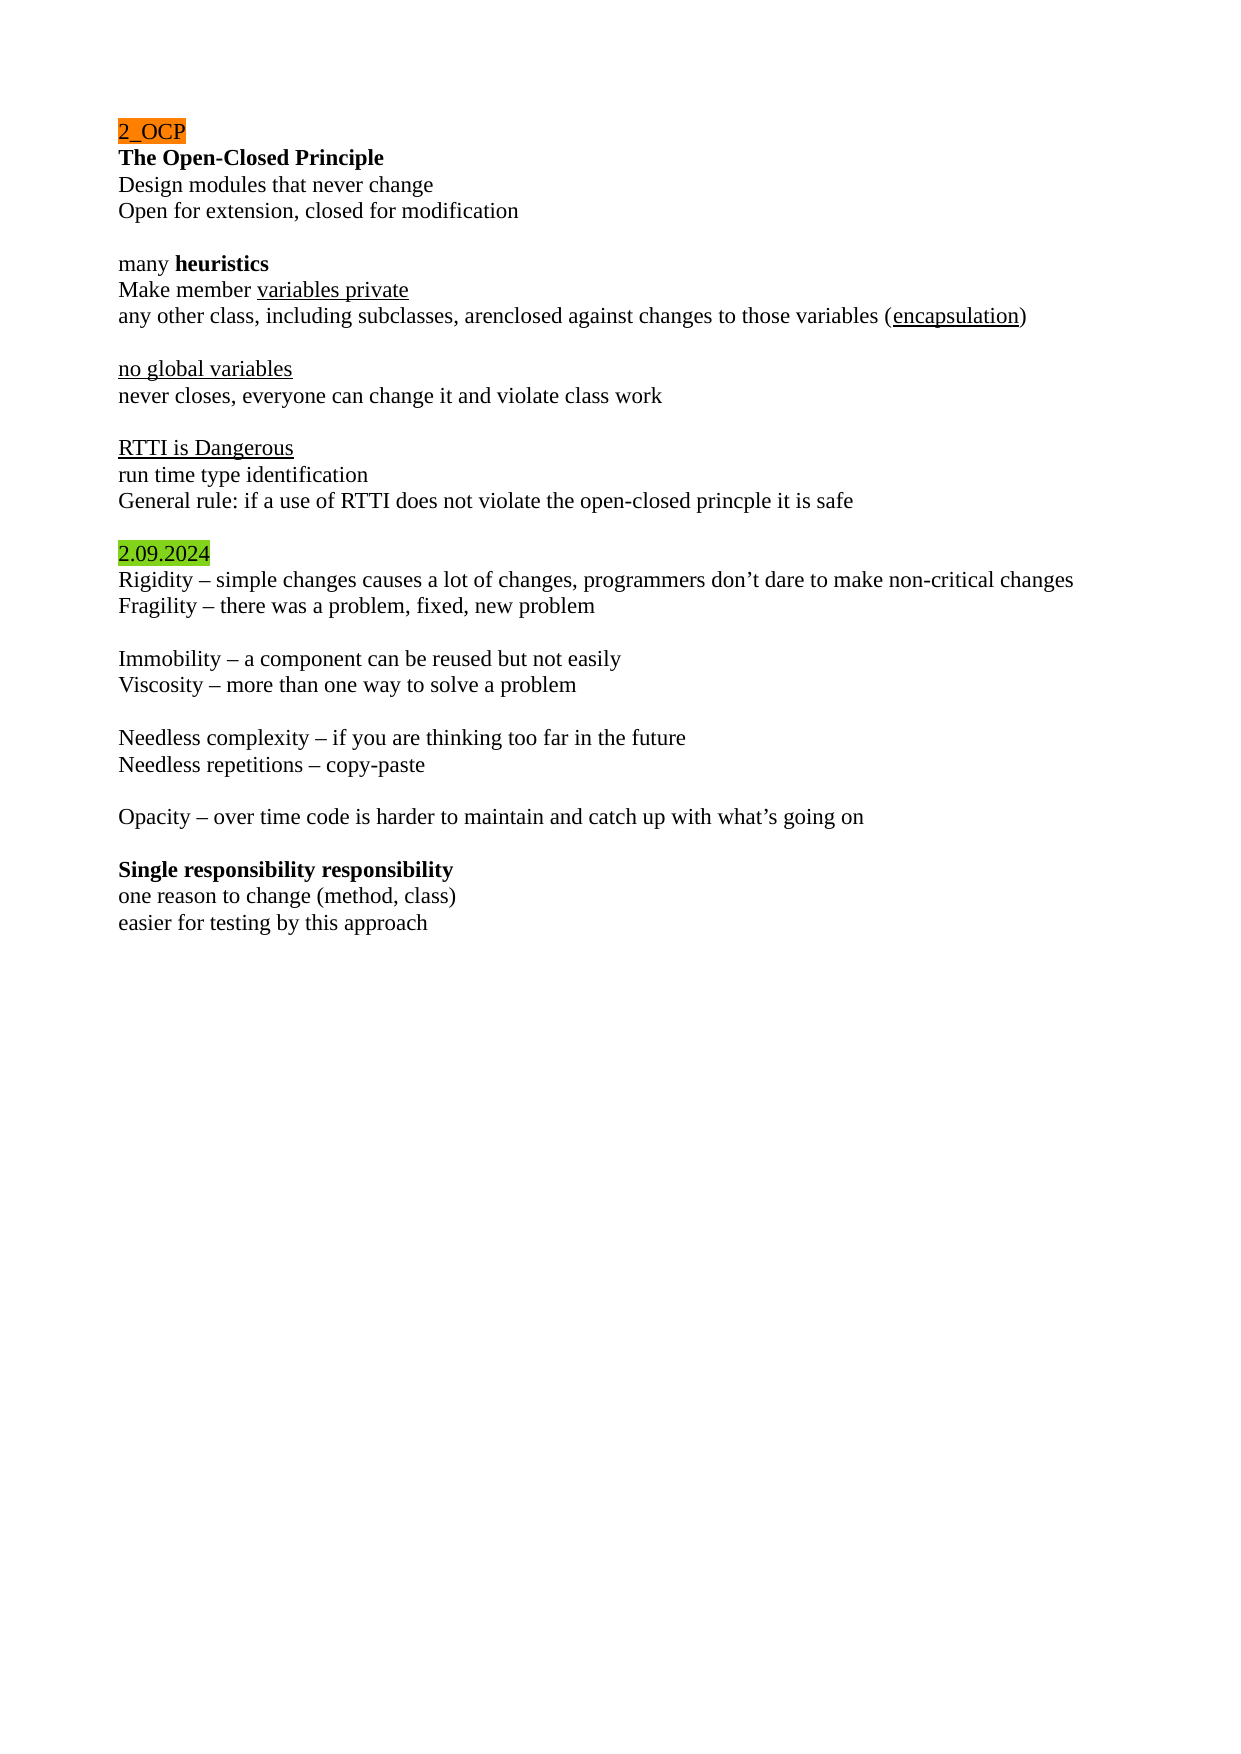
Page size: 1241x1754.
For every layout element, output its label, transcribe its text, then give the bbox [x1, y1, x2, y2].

text RTTI is Dangerous [118, 434, 1122, 461]
text Rigidity – simple changes causes a lot of changes, programmers don’t dare to make non-critical changes [118, 566, 1122, 592]
text General rule: if a use of RTTI does not violate the open-closed princple it is safe [118, 487, 1122, 513]
text Fragility – there was a problem, fixed, new problem [118, 592, 1122, 619]
text run time type identification [118, 461, 1122, 487]
text 2_OCP [118, 118, 1122, 144]
text Needless complexity – if you are thinking too far in the future [118, 724, 1122, 751]
text Open for extension, closed for modification [118, 197, 1122, 223]
text Single responsibility responsibility [118, 856, 1122, 882]
text Viscosity – more than one way to solve a problem [118, 672, 1122, 698]
text The Open-Closed Principle [118, 144, 1122, 171]
text no global variables [118, 355, 1122, 382]
text Needless repetitions – copy-paste [118, 751, 1122, 777]
text never closes, everyone can change it and violate class work [118, 382, 1122, 408]
text many heuristics [118, 250, 1122, 276]
text Make member variables private [118, 276, 1122, 303]
text easier for testing by this approach [118, 909, 1122, 935]
text Immobility – a component can be reused but not easily [118, 645, 1122, 672]
text any other class, including subclasses, arenclosed against changes to those variables (encapsulation) [118, 303, 1122, 329]
text one reason to change (method, class) [118, 882, 1122, 909]
text Design modules that never change [118, 171, 1122, 197]
text Opacity – over time code is harder to maintain and catch up with what’s going on [118, 803, 1122, 830]
text 2.09.2024 [118, 540, 1122, 566]
